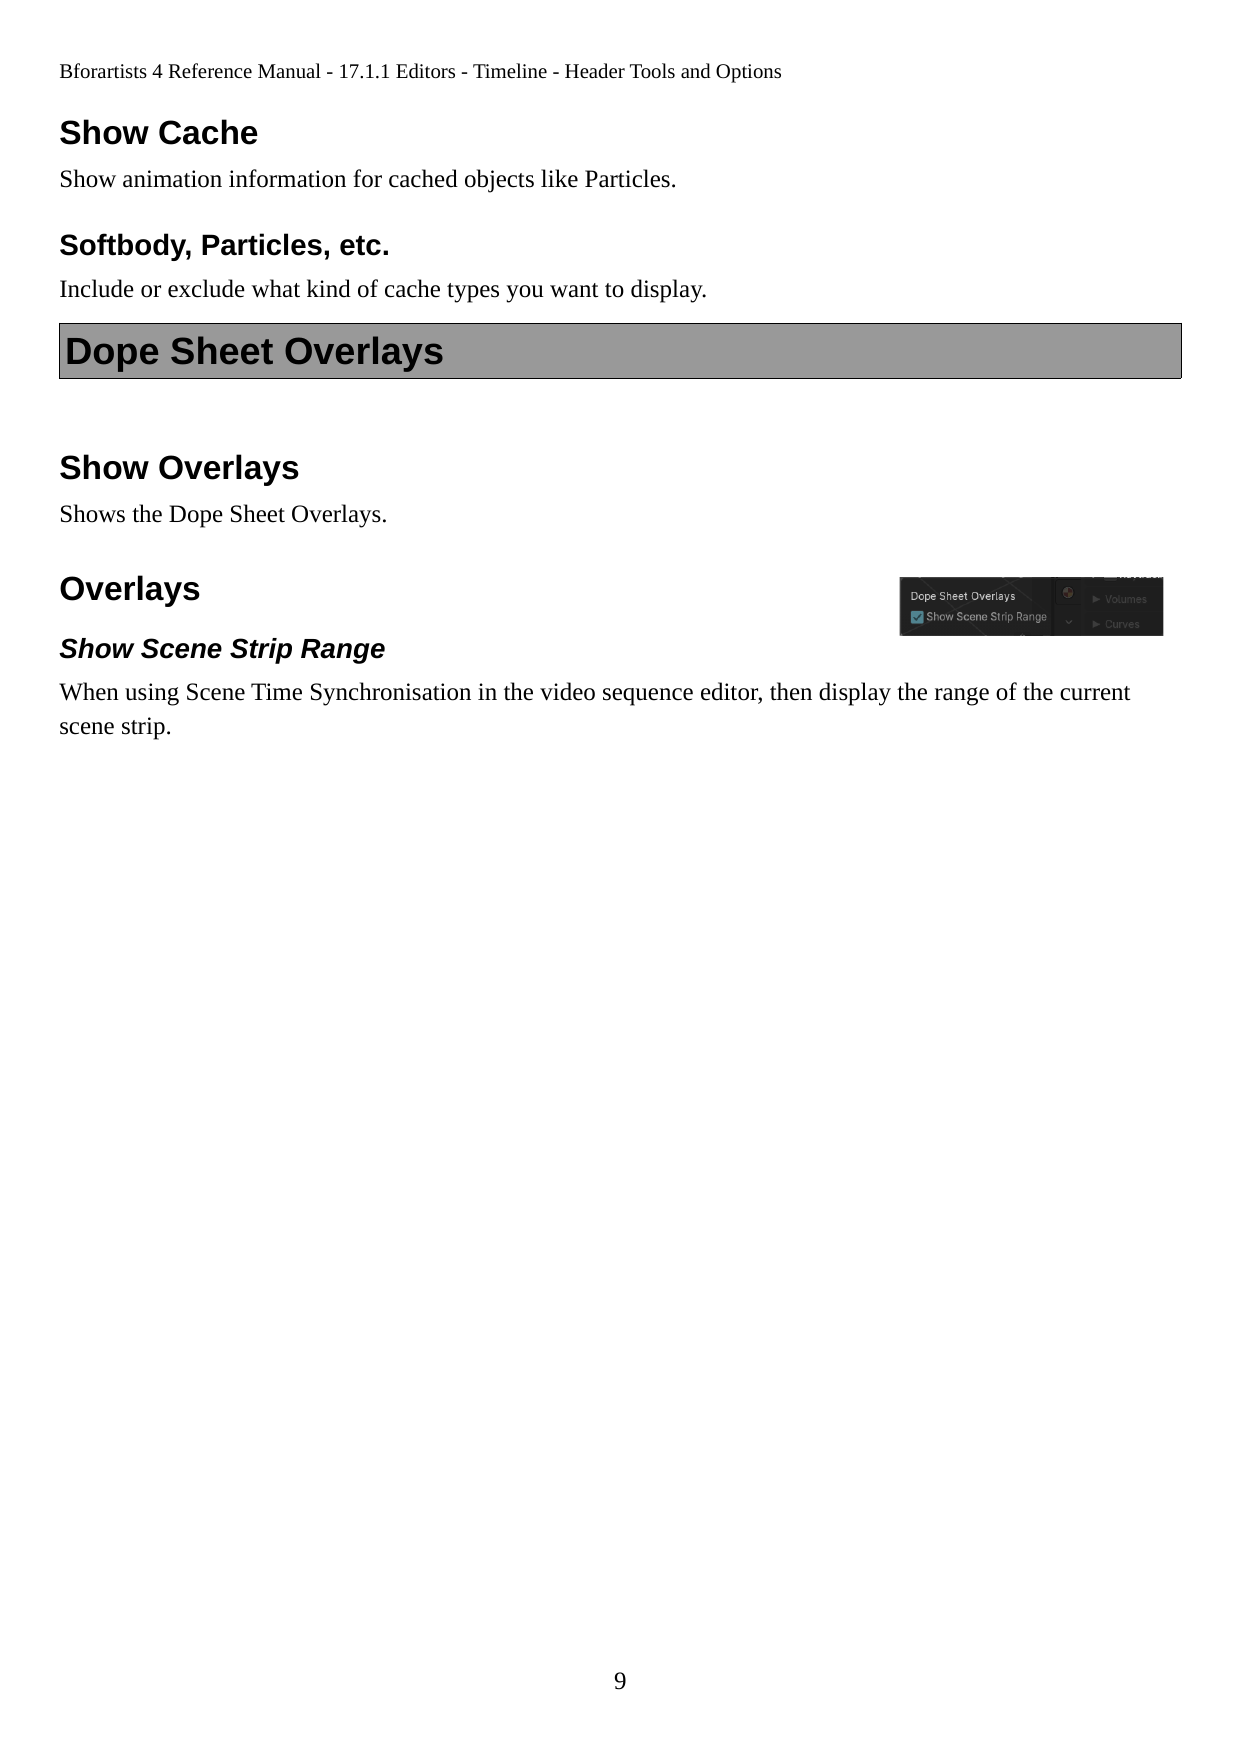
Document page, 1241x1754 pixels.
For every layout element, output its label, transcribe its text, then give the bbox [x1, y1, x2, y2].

subtitle Show Cache [59, 113, 1181, 151]
text Include or exclude what kind of cache types you want to display. [59, 274, 1181, 302]
text When using Scene Time Synchronisation in the video sequence editor, then display the range of the current scene strip. [59, 677, 1181, 740]
text Shows the Dope Sheet Overlays. [59, 499, 1181, 528]
picture [899, 577, 1164, 636]
subtitle Softbody, Particles, etc. [59, 227, 1181, 261]
subtitle Show Overlays [59, 448, 1181, 487]
table_header Dope Sheet Overlays [60, 324, 1181, 378]
subtitle Overlays [59, 569, 1181, 608]
subtitle Show Scene Strip Range [59, 633, 1181, 664]
text Show animation information for cached objects like Particles. [59, 164, 1181, 192]
